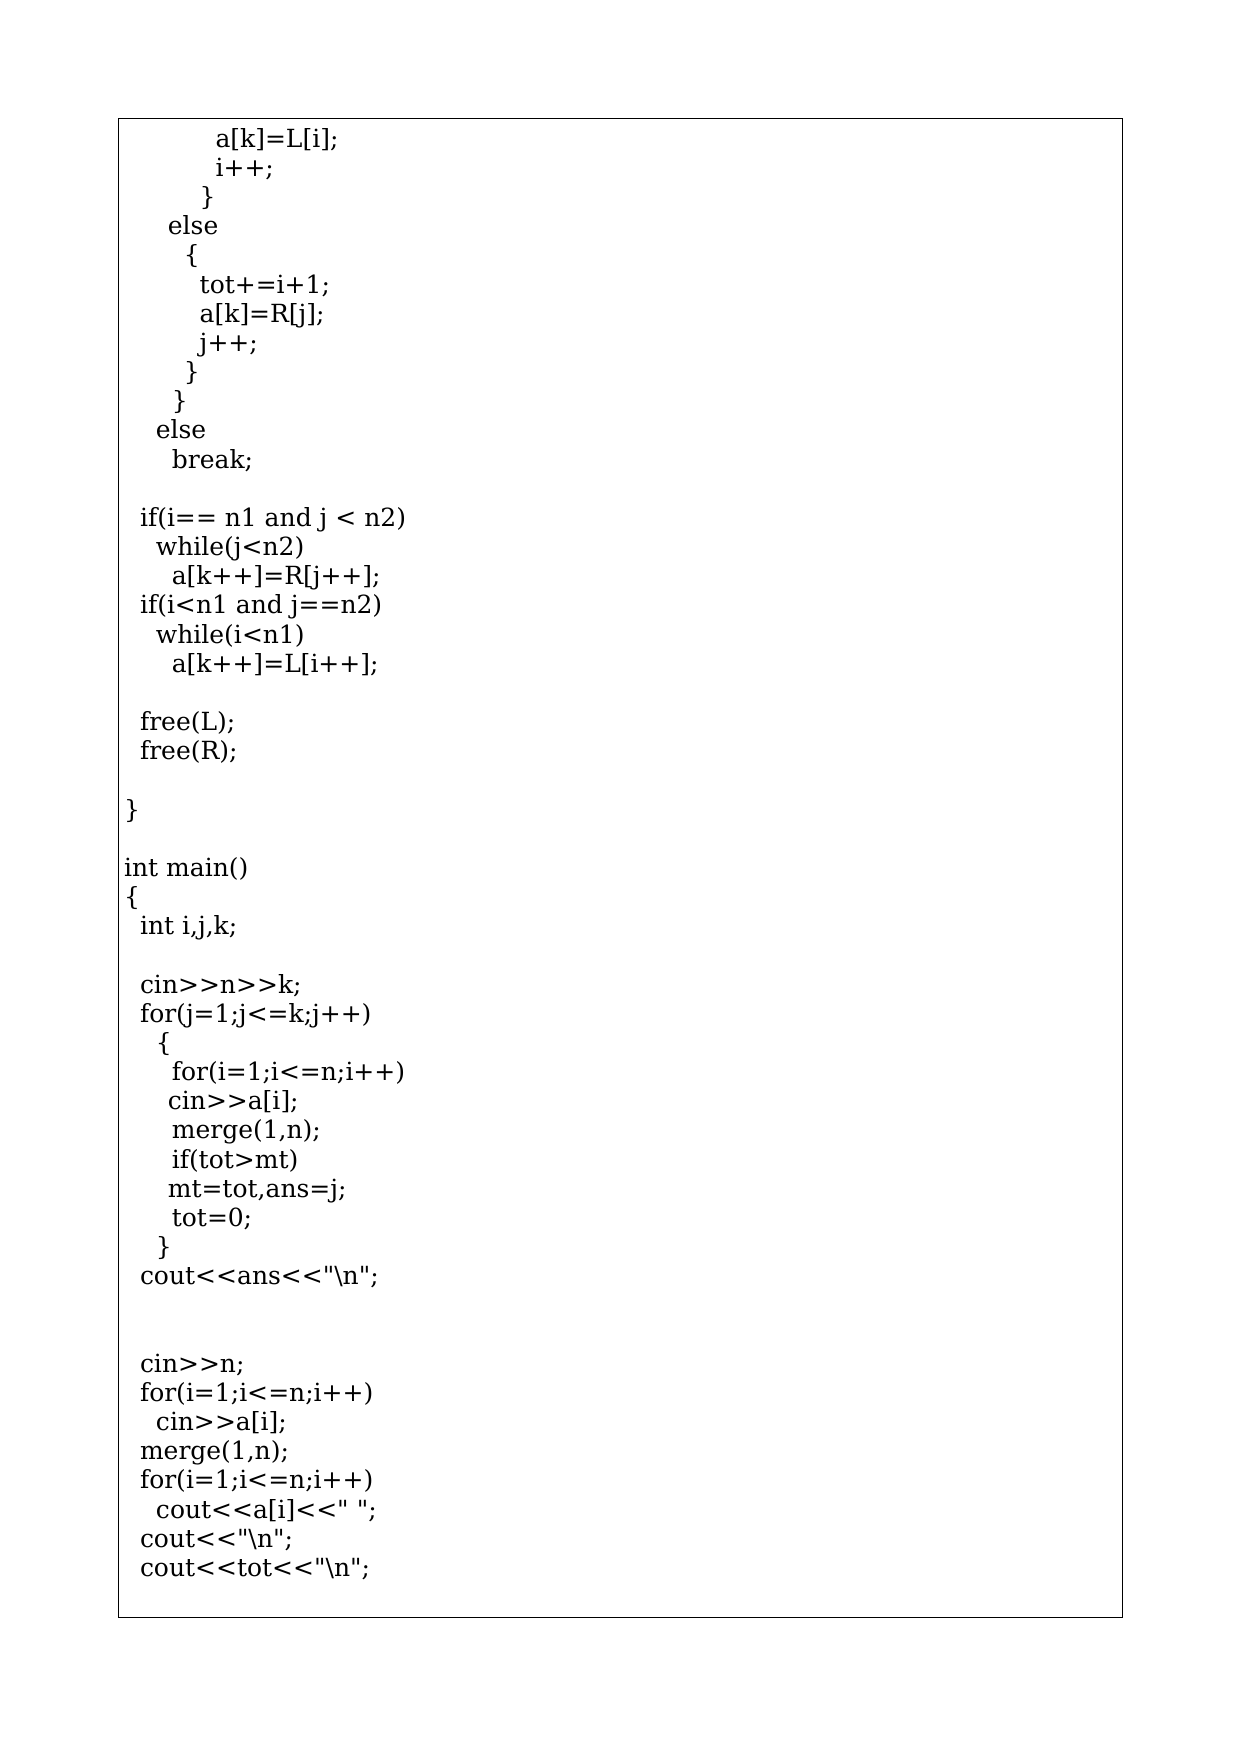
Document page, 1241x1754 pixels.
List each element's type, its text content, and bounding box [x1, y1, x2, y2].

table_header a[k]=L[i]; i++; } else { tot+=i+1; a[k]=R[j]; j++; } } else break; if(i== n1 and j < n2) while(j<n2) a[k++]=R[j++]; if(i<n1 and j==n2) while(i<n1) a[k++]=L[i++]; free(L); free(R); } int main() { int i,j,k; cin>>n>>k; for(j=1;j<=k;j++) { for(i=1;i<=n;i++) cin>>a[i]; merge(1,n); if(tot>mt) mt=tot,ans=j; tot=0; } cout<<ans<<"\n"; cin>>n; for(i=1;i<=n;i++) cin>>a[i]; merge(1,n); for(i=1;i<=n;i++) cout<<a[i]<<" "; cout<<"\n"; cout<<tot<<"\n"; [119, 119, 1122, 1617]
